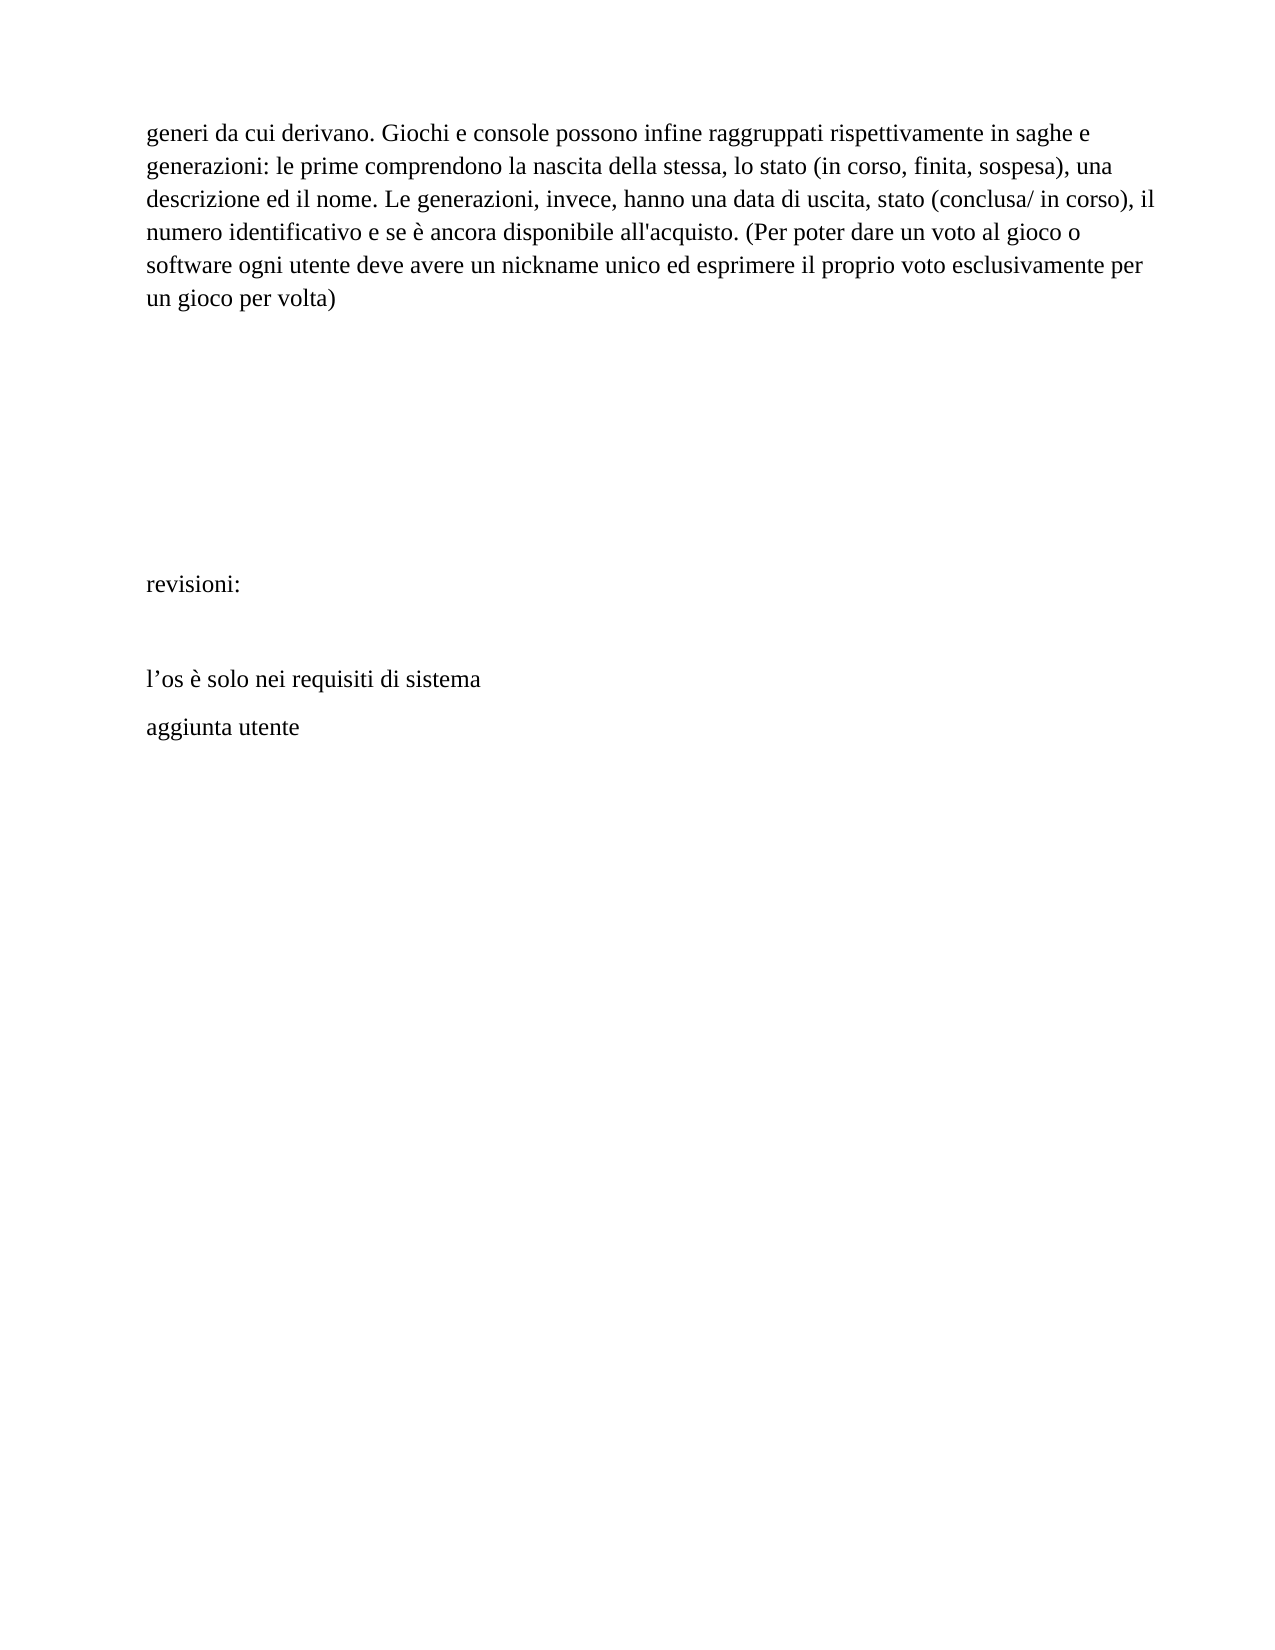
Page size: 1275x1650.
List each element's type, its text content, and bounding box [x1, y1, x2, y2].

text generi da cui derivano. Giochi e console possono infine raggruppati rispettivamente in saghe e generazioni: le prime comprendono la nascita della stessa, lo stato (in corso, finita, sospesa), una descrizione ed il nome. Le generazioni, invece, hanno una data di uscita, stato (conclusa/ in corso), il numero identificativo e se è ancora disponibile all'acquisto. (Per poter dare un voto al gioco o software ogni utente deve avere un nickname unico ed esprimere il proprio voto esclusivamente per un gioco per volta) [146, 118, 1157, 312]
text aggiunta utente [146, 712, 1157, 773]
text l’os è solo nei requisiti di sistema [146, 664, 1157, 693]
text revisioni: [146, 569, 1157, 598]
